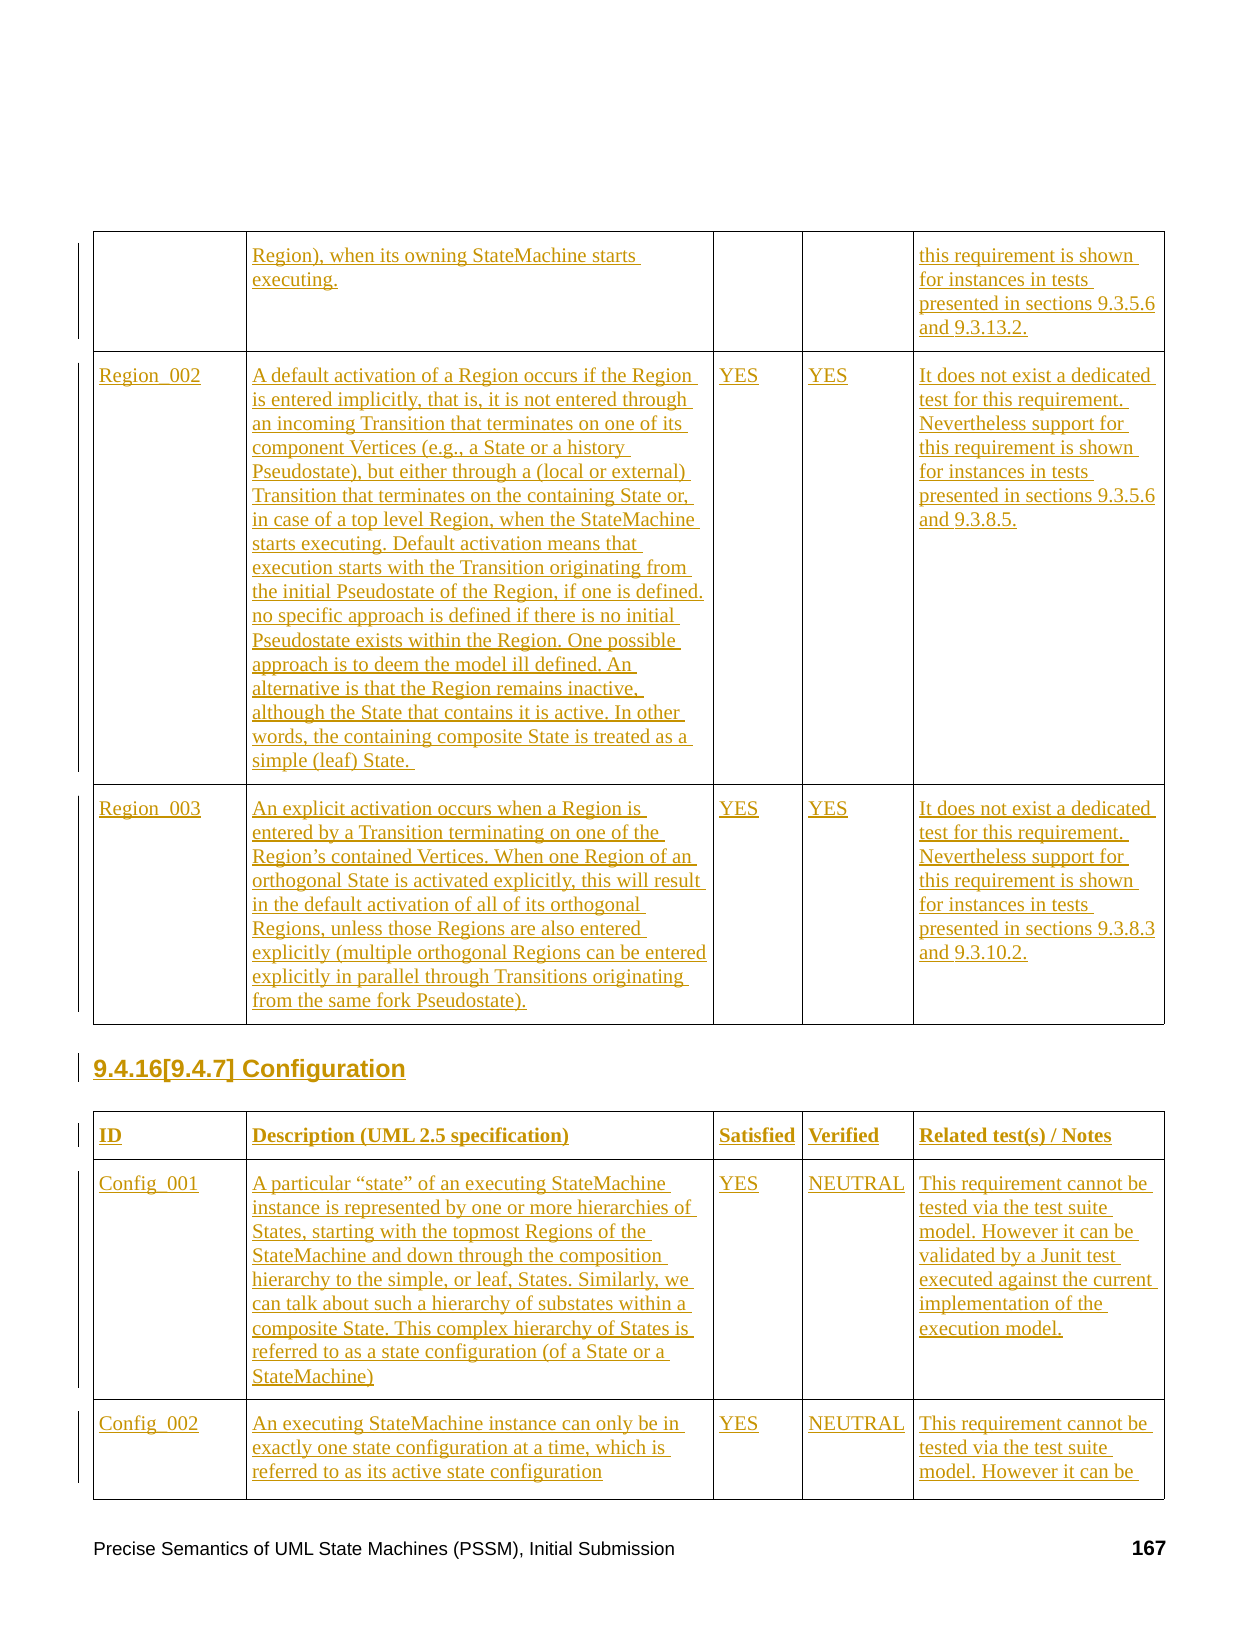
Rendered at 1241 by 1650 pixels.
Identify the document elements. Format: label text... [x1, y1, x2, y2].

table_cell Region), when its owning StateMachine starts executing. [247, 232, 713, 351]
table_cell [94, 232, 246, 351]
table_cell [714, 232, 802, 351]
table_cell A default activation of a Region occurs if the Region is entered implicitly, that is, it is not entered through an incoming Transition that terminates on one of its component Vertices (e.g., a State or a history Pseudostate), but either through a (local or external) Transition that terminates on the containing State or, in case of a top level Region, when the StateMachine starts executing. Default activation means that execution starts with the Transition originating from the initial Pseudostate of the Region, if one is defined. no specific approach is defined if there is no initial Pseudostate exists within the Region. One possible approach is to deem the model ill defined. An alternative is that the Region remains inactive, although the State that contains it is active. In other words, the containing composite State is treated as a simple (leaf) State. [247, 352, 713, 784]
table_header Satisfied [714, 1112, 802, 1159]
table_cell It does not exist a dedicated test for this requirement. Nevertheless support for this requirement is shown for instances in tests presented in sections 9.3.8.3 and 9.3.10.2. [914, 785, 1164, 1024]
table_cell YES [714, 785, 802, 1024]
table_cell YES [714, 352, 802, 784]
table_header Related test(s) / Notes [914, 1112, 1164, 1159]
table_cell A particular “state” of an executing StateMachine instance is represented by one or more hierarchies of States, starting with the topmost Regions of the StateMachine and down through the composition hierarchy to the simple, or leaf, States. Similarly, we can talk about such a hierarchy of substates within a composite State. This complex hierarchy of States is referred to as a state configuration (of a State or a StateMachine) [247, 1160, 713, 1399]
table_cell this requirement is shown for instances in tests presented in sections 9.3.5.6 and 9.3.13.2. [914, 232, 1164, 351]
table_header Description (UML 2.5 specification) [247, 1112, 713, 1159]
table_cell YES [803, 352, 913, 784]
table_cell This requirement cannot be tested via the test suite model. However it can be [914, 1400, 1164, 1498]
table_header ID [94, 1112, 246, 1159]
table_cell Config_002 [94, 1400, 246, 1498]
table_header Verified [803, 1112, 913, 1159]
table_cell Region_002 [94, 352, 246, 784]
table_cell NEUTRAL [803, 1160, 913, 1399]
table_cell YES [714, 1400, 802, 1498]
table_cell [803, 232, 913, 351]
table_cell An explicit activation occurs when a Region is entered by a Transition terminating on one of the Region’s contained Vertices. When one Region of an orthogonal State is activated explicitly, this will result in the default activation of all of its orthogonal Regions, unless those Regions are also entered explicitly (multiple orthogonal Regions can be entered explicitly in parallel through Transitions originating from the same fork Pseudostate). [247, 785, 713, 1024]
table_cell This requirement cannot be tested via the test suite model. However it can be validated by a Junit test executed against the current implementation of the execution model. [914, 1160, 1164, 1399]
table_cell Config_001 [94, 1160, 246, 1399]
table_cell Region_003 [94, 785, 246, 1024]
table_cell YES [803, 785, 913, 1024]
table_cell NEUTRAL [803, 1400, 913, 1498]
table_cell YES [714, 1160, 802, 1399]
table_cell It does not exist a dedicated test for this requirement. Nevertheless support for this requirement is shown for instances in tests presented in sections 9.3.5.6 and 9.3.8.5. [914, 352, 1164, 784]
subtitle Configuration [93, 1053, 1164, 1082]
table_cell An executing StateMachine instance can only be in exactly one state configuration at a time, which is referred to as its active state configuration [247, 1400, 713, 1498]
